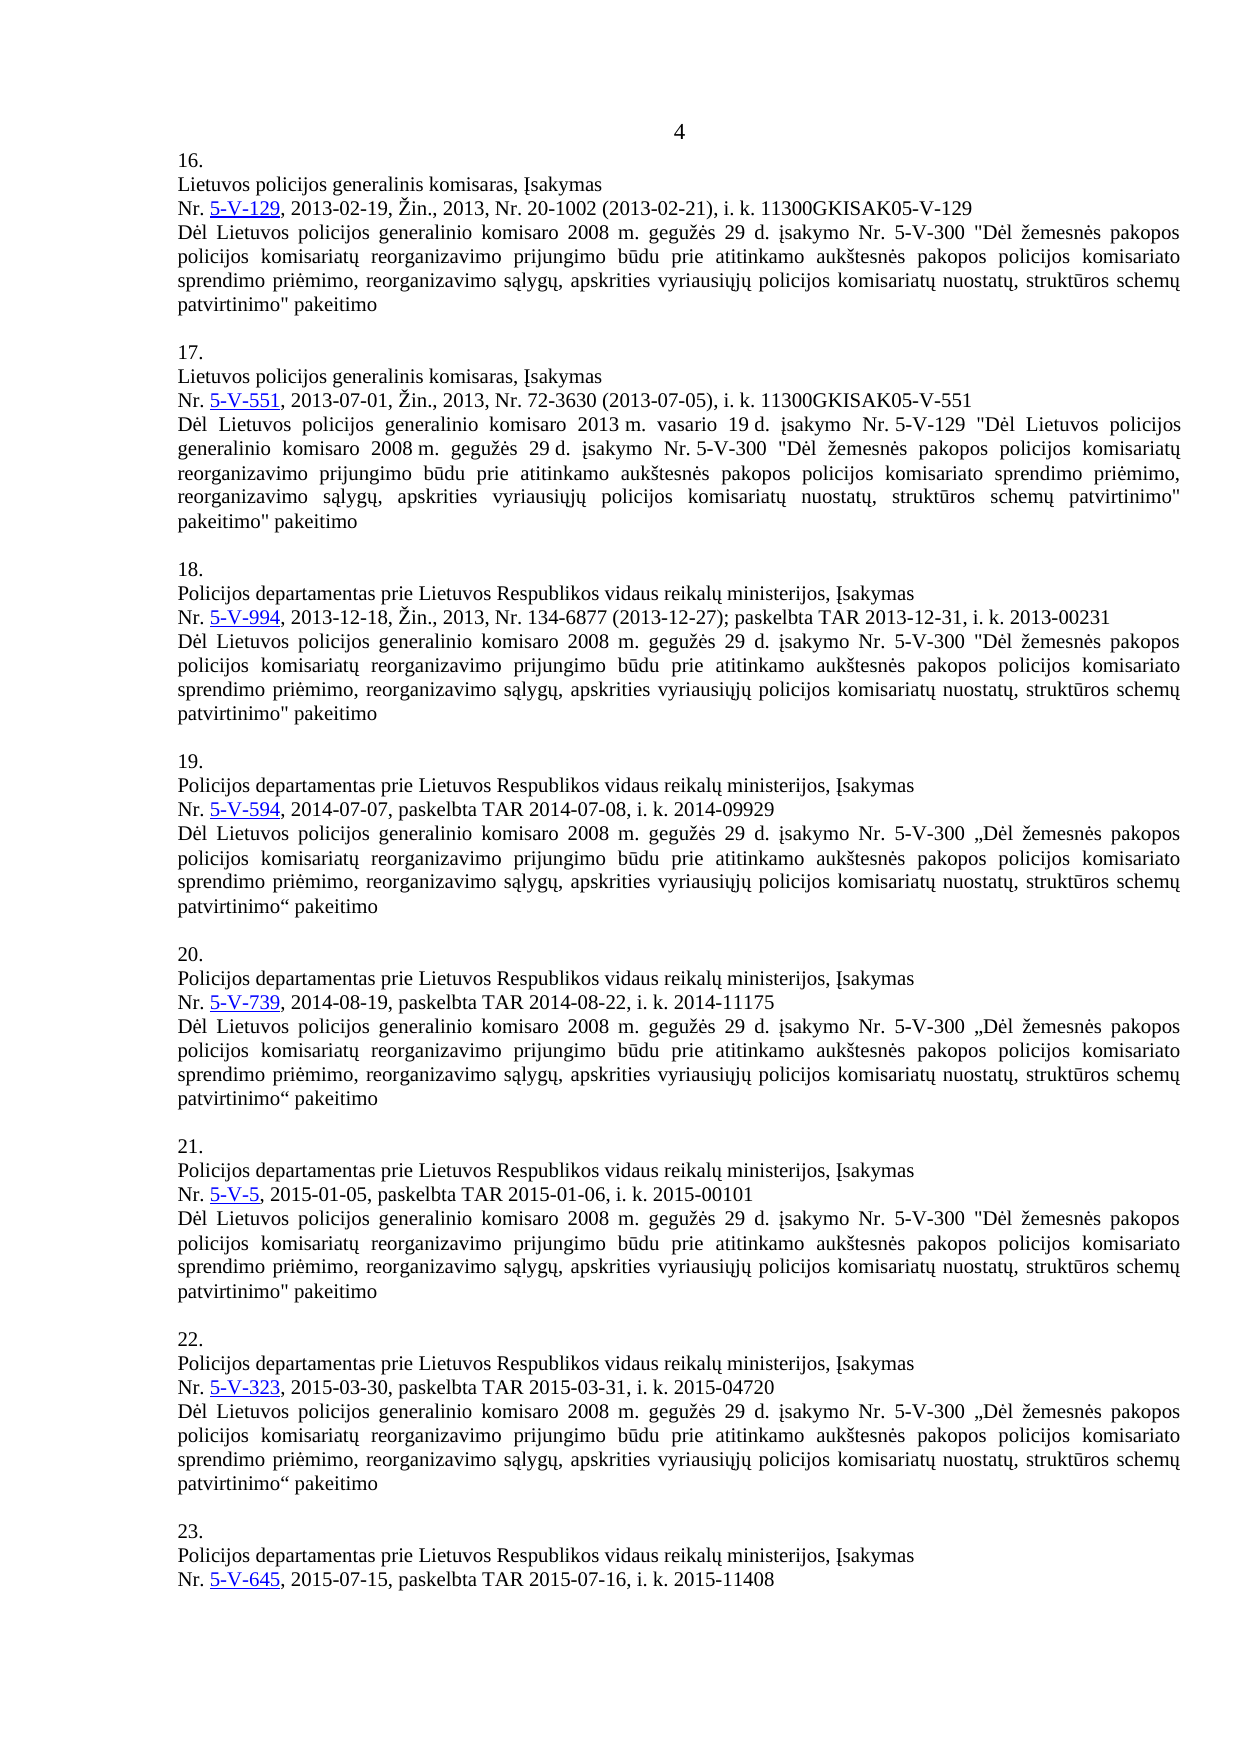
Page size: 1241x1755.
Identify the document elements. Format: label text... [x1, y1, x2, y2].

text 21. [177, 1134, 1181, 1158]
text Nr. 5-V-739, 2014-08-19, paskelbta TAR 2014-08-22, i. k. 2014-11175 [177, 990, 1181, 1014]
text Nr. 5-V-594, 2014-07-07, paskelbta TAR 2014-07-08, i. k. 2014-09929 [177, 797, 1181, 821]
text 20. [177, 942, 1181, 966]
text Lietuvos policijos generalinis komisaras, Įsakymas [177, 364, 1181, 388]
text Nr. 5-V-994, 2013-12-18, Žin., 2013, Nr. 134-6877 (2013-12-27); paskelbta TAR 2013-12-31, i. k. 2013-00231 [177, 605, 1181, 629]
text Policijos departamentas prie Lietuvos Respublikos vidaus reikalų ministerijos, Įsakymas [177, 1158, 1181, 1182]
text Nr. 5-V-645, 2015-07-15, paskelbta TAR 2015-07-16, i. k. 2015-11408 [177, 1567, 1181, 1591]
text 18. [177, 557, 1181, 581]
text Policijos departamentas prie Lietuvos Respublikos vidaus reikalų ministerijos, Įsakymas [177, 773, 1181, 797]
text Nr. 5-V-129, 2013-02-19, Žin., 2013, Nr. 20-1002 (2013-02-21), i. k. 11300GKISAK05-V-129 [177, 196, 1181, 220]
text Dėl Lietuvos policijos generalinio komisaro 2008 m. gegužės 29 d. įsakymo Nr. 5-V-300 "Dėl žemesnės pakopos policijos komisariatų reorganizavimo prijungimo būdu prie atitinkamo aukštesnės pakopos policijos komisariato sprendimo priėmimo, reorganizavimo sąlygų, apskrities vyriausiųjų policijos komisariatų nuostatų, struktūros schemų patvirtinimo" pakeitimo [177, 220, 1181, 316]
text 16. [177, 148, 1181, 172]
text Nr. 5-V-323, 2015-03-30, paskelbta TAR 2015-03-31, i. k. 2015-04720 [177, 1375, 1181, 1399]
text Policijos departamentas prie Lietuvos Respublikos vidaus reikalų ministerijos, Įsakymas [177, 1351, 1181, 1375]
text Nr. 5-V-5, 2015-01-05, paskelbta TAR 2015-01-06, i. k. 2015-00101 [177, 1182, 1181, 1206]
text Lietuvos policijos generalinis komisaras, Įsakymas [177, 172, 1181, 196]
text 19. [177, 749, 1181, 773]
text Policijos departamentas prie Lietuvos Respublikos vidaus reikalų ministerijos, Įsakymas [177, 1543, 1181, 1567]
text Dėl Lietuvos policijos generalinio komisaro 2008 m. gegužės 29 d. įsakymo Nr. 5-V-300 „Dėl žemesnės pakopos policijos komisariatų reorganizavimo prijungimo būdu prie atitinkamo aukštesnės pakopos policijos komisariato sprendimo priėmimo, reorganizavimo sąlygų, apskrities vyriausiųjų policijos komisariatų nuostatų, struktūros schemų patvirtinimo“ pakeitimo [177, 1014, 1181, 1110]
text Policijos departamentas prie Lietuvos Respublikos vidaus reikalų ministerijos, Įsakymas [177, 966, 1181, 990]
text 23. [177, 1519, 1181, 1543]
text Nr. 5-V-551, 2013-07-01, Žin., 2013, Nr. 72-3630 (2013-07-05), i. k. 11300GKISAK05-V-551 [177, 388, 1181, 412]
text Dėl Lietuvos policijos generalinio komisaro 2008 m. gegužės 29 d. įsakymo Nr. 5-V-300 "Dėl žemesnės pakopos policijos komisariatų reorganizavimo prijungimo būdu prie atitinkamo aukštesnės pakopos policijos komisariato sprendimo priėmimo, reorganizavimo sąlygų, apskrities vyriausiųjų policijos komisariatų nuostatų, struktūros schemų patvirtinimo" pakeitimo [177, 1206, 1181, 1303]
text 22. [177, 1327, 1181, 1351]
text Policijos departamentas prie Lietuvos Respublikos vidaus reikalų ministerijos, Įsakymas [177, 581, 1181, 605]
text Dėl Lietuvos policijos generalinio komisaro 2008 m. gegužės 29 d. įsakymo Nr. 5-V-300 „Dėl žemesnės pakopos policijos komisariatų reorganizavimo prijungimo būdu prie atitinkamo aukštesnės pakopos policijos komisariato sprendimo priėmimo, reorganizavimo sąlygų, apskrities vyriausiųjų policijos komisariatų nuostatų, struktūros schemų patvirtinimo“ pakeitimo [177, 1399, 1181, 1495]
text Dėl Lietuvos policijos generalinio komisaro 2013 m. vasario 19 d. įsakymo Nr. 5-V-129 "Dėl Lietuvos policijos generalinio komisaro 2008 m. gegužės 29 d. įsakymo Nr. 5-V-300 "Dėl žemesnės pakopos policijos komisariatų reorganizavimo prijungimo būdu prie atitinkamo aukštesnės pakopos policijos komisariato sprendimo priėmimo, reorganizavimo sąlygų, apskrities vyriausiųjų policijos komisariatų nuostatų, struktūros schemų patvirtinimo" pakeitimo" pakeitimo [177, 412, 1181, 533]
text 17. [177, 340, 1181, 364]
text Dėl Lietuvos policijos generalinio komisaro 2008 m. gegužės 29 d. įsakymo Nr. 5-V-300 "Dėl žemesnės pakopos policijos komisariatų reorganizavimo prijungimo būdu prie atitinkamo aukštesnės pakopos policijos komisariato sprendimo priėmimo, reorganizavimo sąlygų, apskrities vyriausiųjų policijos komisariatų nuostatų, struktūros schemų patvirtinimo" pakeitimo [177, 629, 1181, 725]
text Dėl Lietuvos policijos generalinio komisaro 2008 m. gegužės 29 d. įsakymo Nr. 5-V-300 „Dėl žemesnės pakopos policijos komisariatų reorganizavimo prijungimo būdu prie atitinkamo aukštesnės pakopos policijos komisariato sprendimo priėmimo, reorganizavimo sąlygų, apskrities vyriausiųjų policijos komisariatų nuostatų, struktūros schemų patvirtinimo“ pakeitimo [177, 821, 1181, 918]
